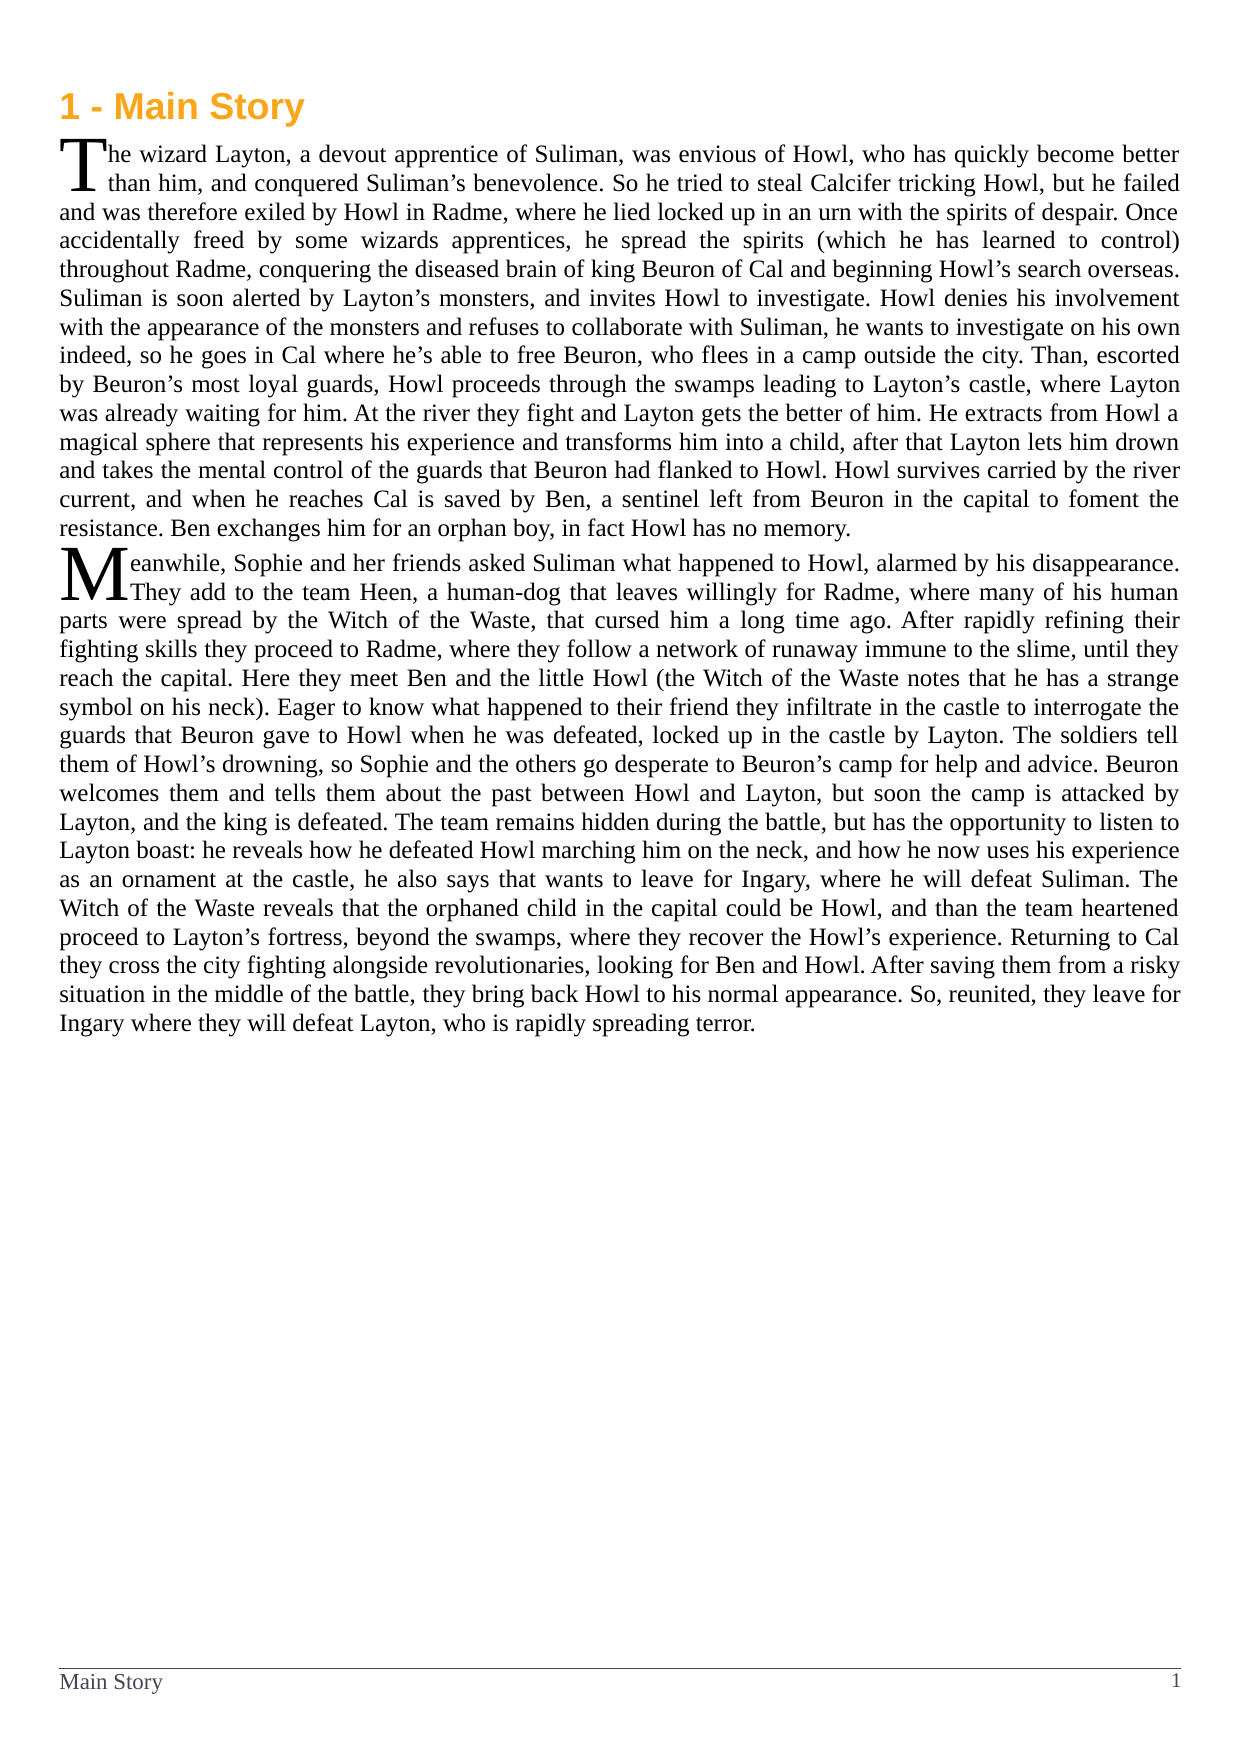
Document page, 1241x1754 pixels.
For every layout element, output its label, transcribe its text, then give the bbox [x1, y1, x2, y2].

subtitle Main Story [59, 84, 1181, 127]
text The wizard Layton, a devout apprentice of Suliman, was envious of Howl, who has quickly become better than him, and conquered Suliman’s benevolence. So he tried to steal Calcifer tricking Howl, but he failed and was therefore exiled by Howl in Radme, where he lied locked up in an urn with the spirits of despair. Once accidentally freed by some wizards apprentices, he spread the spirits (which he has learned to control) throughout Radme, conquering the diseased brain of king Beuron of Cal and beginning Howl’s search overseas. Suliman is soon alerted by Layton’s monsters, and invites Howl to investigate. Howl denies his involvement with the appearance of the monsters and refuses to collaborate with Suliman, he wants to investigate on his own indeed, so he goes in Cal where he’s able to free Beuron, who flees in a camp outside the city. Than, escorted by Beuron’s most loyal guards, Howl proceeds through the swamps leading to Layton’s castle, where Layton was already waiting for him. At the river they fight and Layton gets the better of him. He extracts from Howl a magical sphere that represents his experience and transforms him into a child, after that Layton lets him drown and takes the mental control of the guards that Beuron had flanked to Howl. Howl survives carried by the river current, and when he reaches Cal is saved by Ben, a sentinel left from Beuron in the capital to foment the resistance. Ben exchanges him for an orphan boy, in fact Howl has no memory. [59, 139, 1181, 542]
text Meanwhile, Sophie and her friends asked Suliman what happened to Howl, alarmed by his disappearance. They add to the team Heen, a human-dog that leaves willingly for Radme, where many of his human parts were spread by the Witch of the Waste, that cursed him a long time ago. After rapidly refining their fighting skills they proceed to Radme, where they follow a network of runaway immune to the slime, until they reach the capital. Here they meet Ben and the little Howl (the Witch of the Waste notes that he has a strange symbol on his neck). Eager to know what happened to their friend they infiltrate in the castle to interrogate the guards that Beuron gave to Howl when he was defeated, locked up in the castle by Layton. The soldiers tell them of Howl’s drowning, so Sophie and the others go desperate to Beuron’s camp for help and advice. Beuron welcomes them and tells them about the past between Howl and Layton, but soon the camp is attacked by Layton, and the king is defeated. The team remains hidden during the battle, but has the opportunity to listen to Layton boast: he reveals how he defeated Howl marching him on the neck, and how he now uses his experience as an ornament at the castle, he also says that wants to leave for Ingary, where he will defeat Suliman. The Witch of the Waste reveals that the orphaned child in the capital could be Howl, and than the team heartened proceed to Layton’s fortress, beyond the swamps, where they recover the Howl’s experience. Returning to Cal they cross the city fighting alongside revolutionaries, looking for Ben and Howl. After saving them from a risky situation in the middle of the battle, they bring back Howl to his normal appearance. So, reunited, they leave for Ingary where they will defeat Layton, who is rapidly spreading terror. [59, 548, 1181, 1037]
